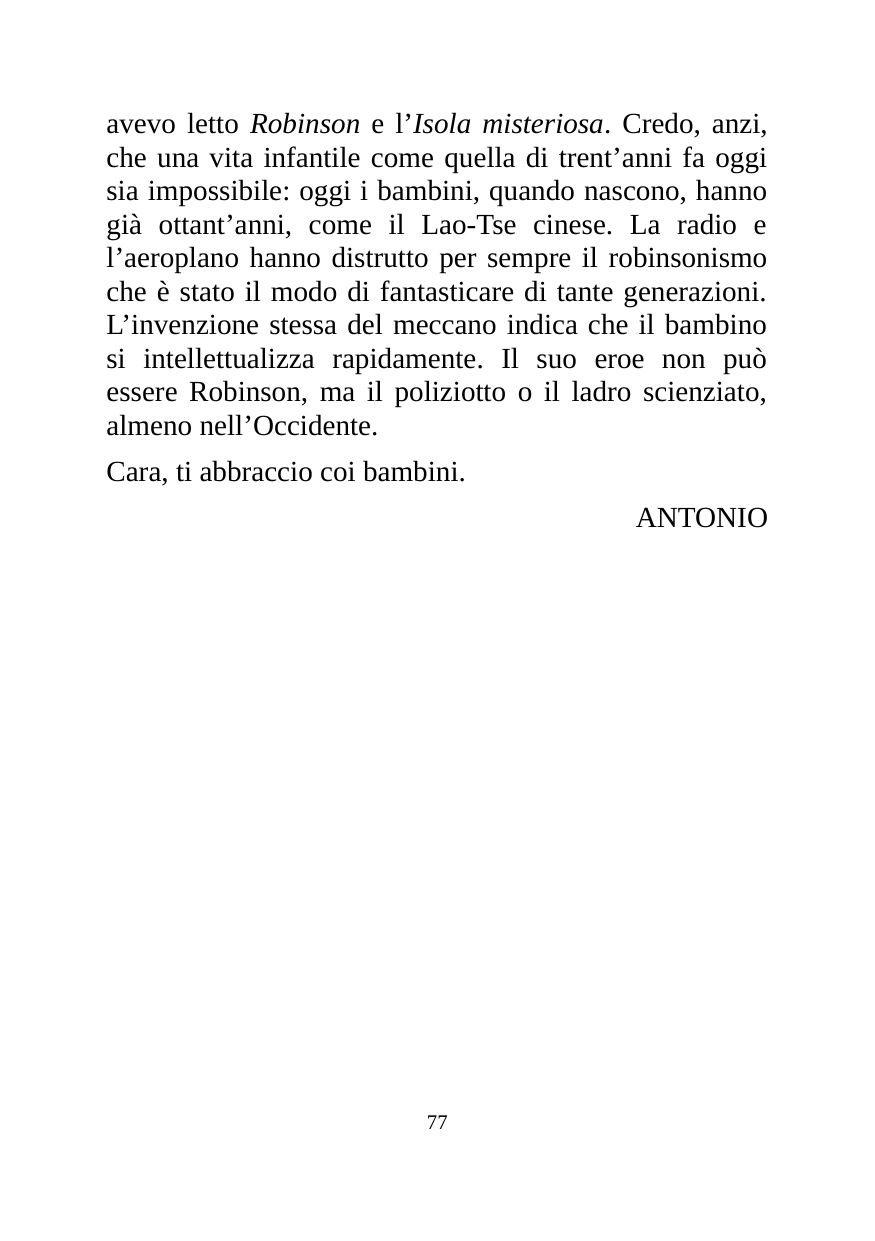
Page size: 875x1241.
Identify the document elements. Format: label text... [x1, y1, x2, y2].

text avevo letto Robinson e l’Isola misteriosa. Credo, anzi, che una vita infantile come quella di trent’anni fa oggi sia impossibile: oggi i bambini, quando nascono, hanno già ottant’anni, come il Lao-Tse cinese. La radio e l’aeroplano hanno distrutto per sempre il robinsonismo che è stato il modo di fantasticare di tante generazioni. L’invenzione stessa del meccano indica che il bambino si intellettualizza rapidamente. Il suo eroe non può essere Robinson, ma il poliziotto o il ladro scienziato, almeno nell’Occidente. [106, 106, 768, 442]
text Cara, ti abbraccio coi bambini. [106, 454, 768, 488]
text ANTONIO [106, 500, 768, 534]
